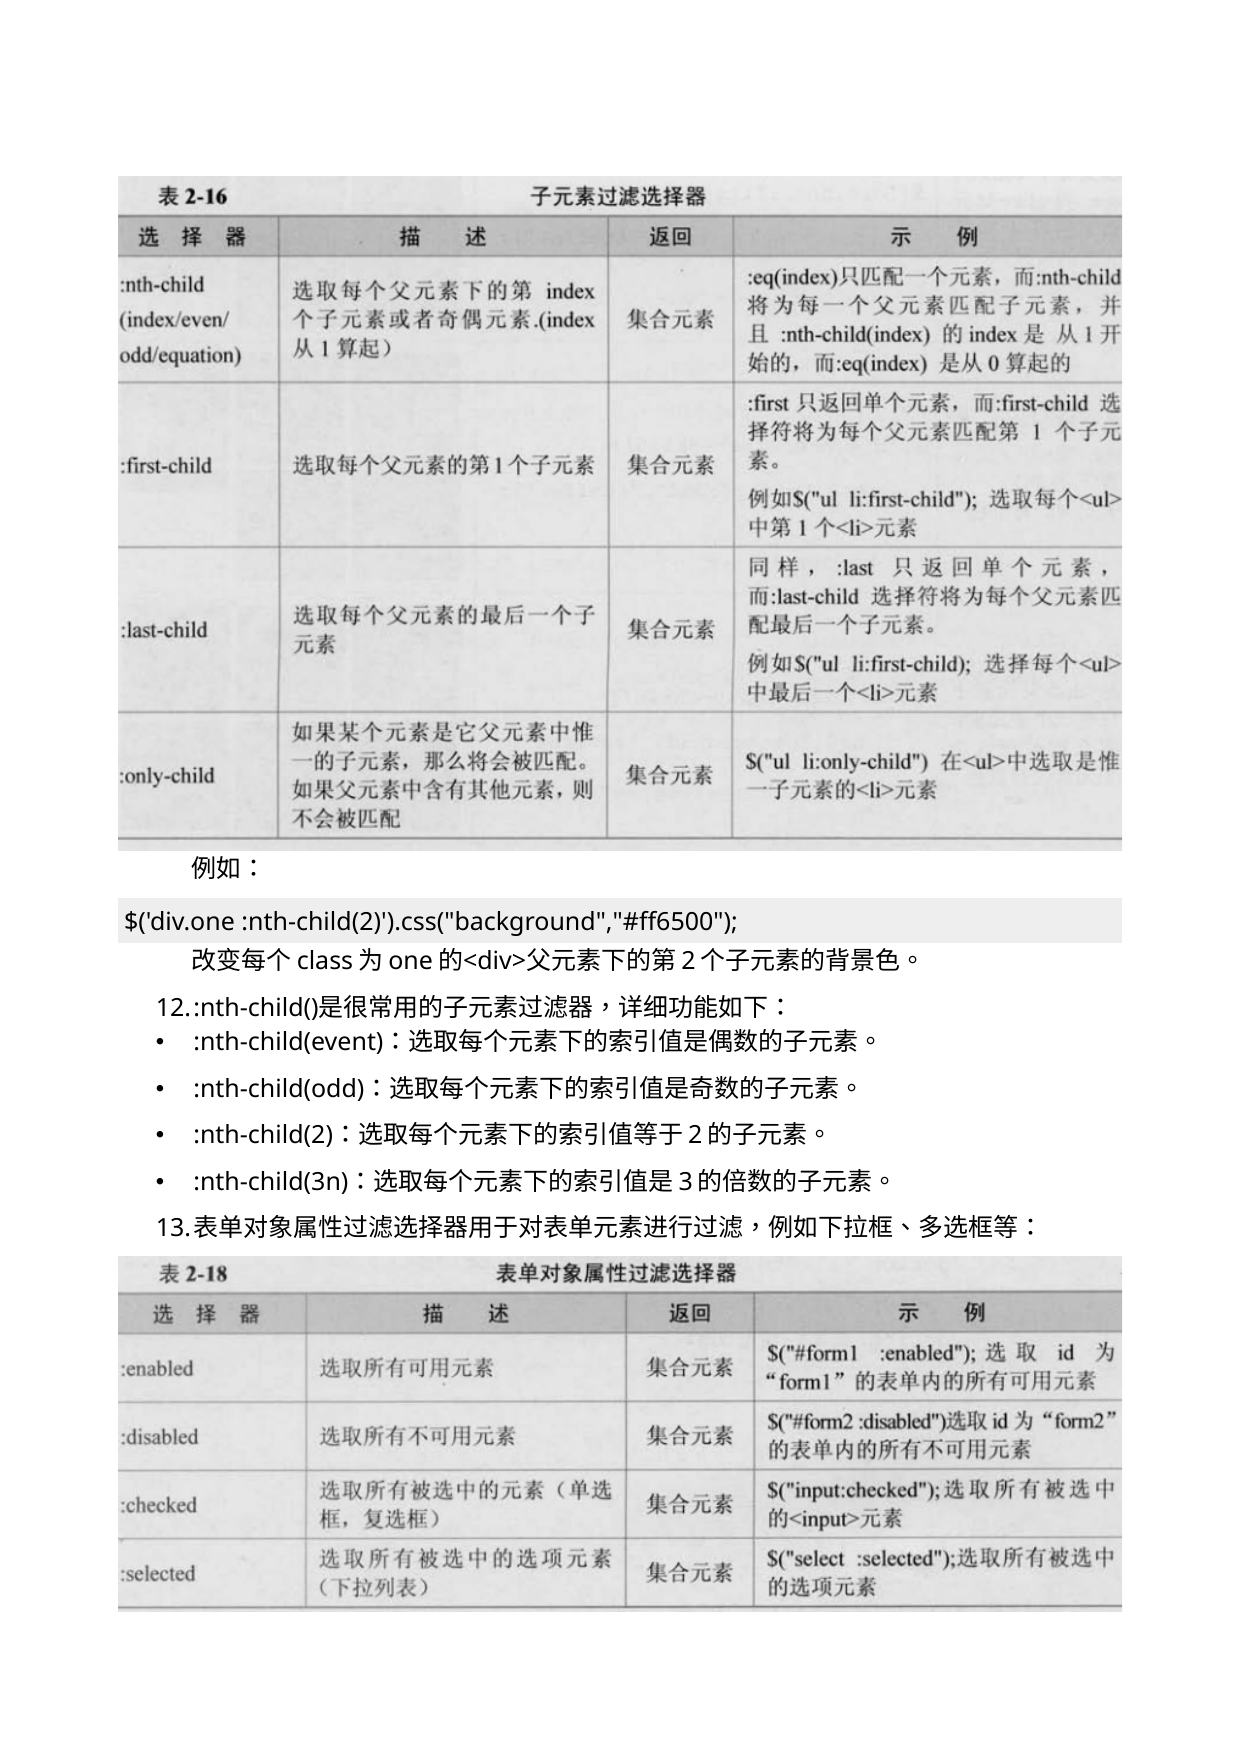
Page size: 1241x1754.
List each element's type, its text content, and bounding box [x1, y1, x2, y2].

list 表单对象属性过滤选择器用于对表单元素进行过滤，例如下拉框、多选框等： [156, 1210, 1122, 1244]
picture [118, 1256, 1123, 1612]
list :nth-child(event)：选取每个元素下的索引值是偶数的子元素。 [156, 1024, 1122, 1058]
text 改变每个class为one的<div>父元素下的第2个子元素的背景色。 [118, 943, 1122, 977]
list :nth-child()是很常用的子元素过滤器，详细功能如下： [156, 989, 1122, 1024]
text 例如： [118, 851, 1122, 885]
picture [118, 176, 1123, 851]
list :nth-child(3n)：选取每个元素下的索引值是3的倍数的子元素。 [156, 1163, 1122, 1197]
list :nth-child(2)：选取每个元素下的索引值等于2的子元素。 [156, 1117, 1122, 1151]
list :nth-child(odd)：选取每个元素下的索引值是奇数的子元素。 [156, 1070, 1122, 1104]
table_header $('div.one :nth-child(2)').css("background","#ff6500"); [118, 898, 1122, 943]
